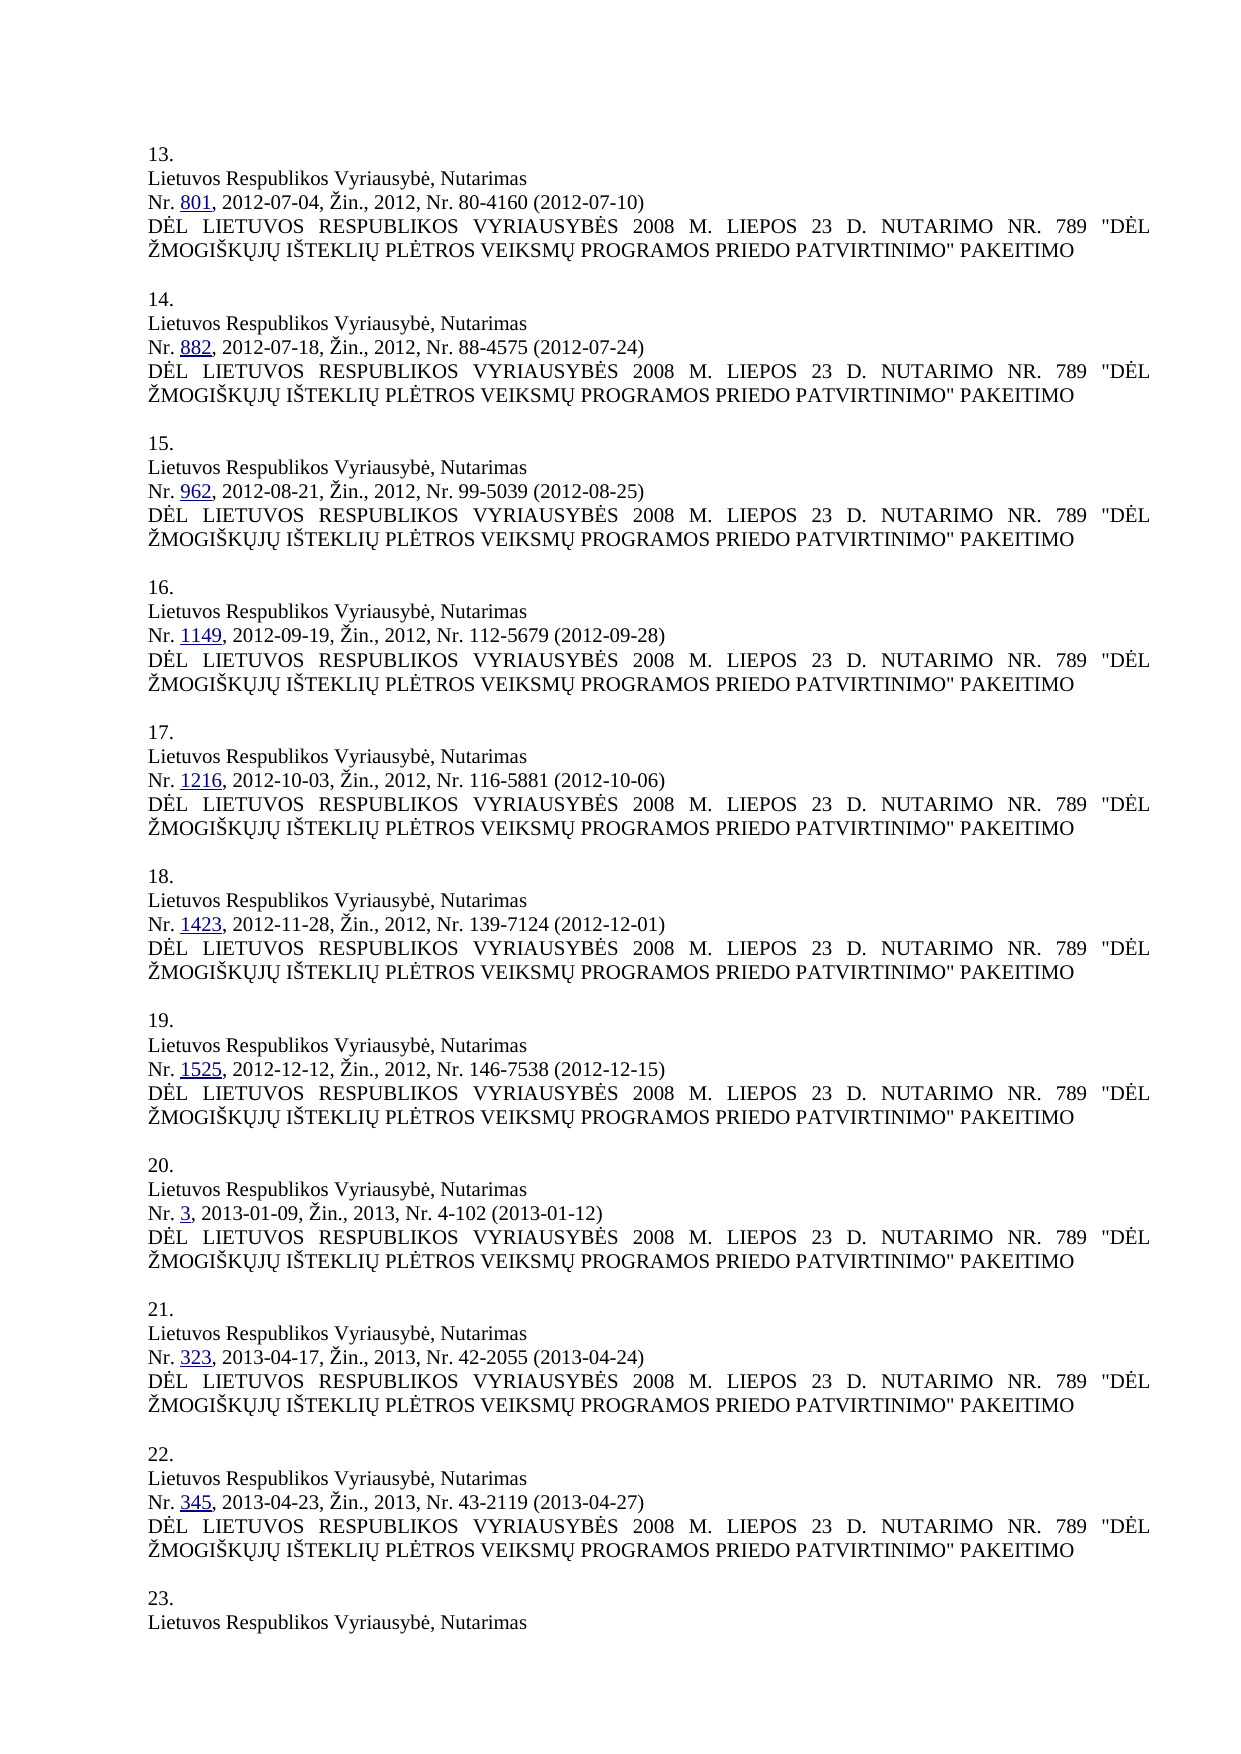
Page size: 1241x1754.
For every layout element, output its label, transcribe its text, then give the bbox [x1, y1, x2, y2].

text Lietuvos Respublikos Vyriausybė, Nutarimas [148, 1032, 1152, 1057]
text 13. [148, 142, 1152, 166]
text DĖL LIETUVOS RESPUBLIKOS VYRIAUSYBĖS 2008 M. LIEPOS 23 D. NUTARIMO NR. 789 "DĖL ŽMOGIŠKŲJŲ IŠTEKLIŲ PLĖTROS VEIKSMŲ PROGRAMOS PRIEDO PATVIRTINIMO" PAKEITIMO [148, 792, 1152, 840]
text DĖL LIETUVOS RESPUBLIKOS VYRIAUSYBĖS 2008 M. LIEPOS 23 D. NUTARIMO NR. 789 "DĖL ŽMOGIŠKŲJŲ IŠTEKLIŲ PLĖTROS VEIKSMŲ PROGRAMOS PRIEDO PATVIRTINIMO" PAKEITIMO [148, 647, 1152, 696]
text 20. [148, 1153, 1152, 1177]
text DĖL LIETUVOS RESPUBLIKOS VYRIAUSYBĖS 2008 M. LIEPOS 23 D. NUTARIMO NR. 789 "DĖL ŽMOGIŠKŲJŲ IŠTEKLIŲ PLĖTROS VEIKSMŲ PROGRAMOS PRIEDO PATVIRTINIMO" PAKEITIMO [148, 1081, 1152, 1129]
text Nr. 345, 2013-04-23, Žin., 2013, Nr. 43-2119 (2013-04-27) [148, 1490, 1152, 1514]
text DĖL LIETUVOS RESPUBLIKOS VYRIAUSYBĖS 2008 M. LIEPOS 23 D. NUTARIMO NR. 789 "DĖL ŽMOGIŠKŲJŲ IŠTEKLIŲ PLĖTROS VEIKSMŲ PROGRAMOS PRIEDO PATVIRTINIMO" PAKEITIMO [148, 359, 1152, 407]
text Lietuvos Respublikos Vyriausybė, Nutarimas [148, 166, 1152, 190]
text Nr. 1423, 2012-11-28, Žin., 2012, Nr. 139-7124 (2012-12-01) [148, 912, 1152, 936]
text Nr. 801, 2012-07-04, Žin., 2012, Nr. 80-4160 (2012-07-10) [148, 190, 1152, 214]
text Lietuvos Respublikos Vyriausybė, Nutarimas [148, 1177, 1152, 1201]
text DĖL LIETUVOS RESPUBLIKOS VYRIAUSYBĖS 2008 M. LIEPOS 23 D. NUTARIMO NR. 789 "DĖL ŽMOGIŠKŲJŲ IŠTEKLIŲ PLĖTROS VEIKSMŲ PROGRAMOS PRIEDO PATVIRTINIMO" PAKEITIMO [148, 503, 1152, 551]
text Lietuvos Respublikos Vyriausybė, Nutarimas [148, 1321, 1152, 1345]
text Nr. 962, 2012-08-21, Žin., 2012, Nr. 99-5039 (2012-08-25) [148, 479, 1152, 503]
text 22. [148, 1442, 1152, 1466]
text Lietuvos Respublikos Vyriausybė, Nutarimas [148, 455, 1152, 479]
text Lietuvos Respublikos Vyriausybė, Nutarimas [148, 311, 1152, 335]
text 16. [148, 575, 1152, 599]
text DĖL LIETUVOS RESPUBLIKOS VYRIAUSYBĖS 2008 M. LIEPOS 23 D. NUTARIMO NR. 789 "DĖL ŽMOGIŠKŲJŲ IŠTEKLIŲ PLĖTROS VEIKSMŲ PROGRAMOS PRIEDO PATVIRTINIMO" PAKEITIMO [148, 1514, 1152, 1562]
text 21. [148, 1297, 1152, 1321]
text 18. [148, 864, 1152, 888]
text Lietuvos Respublikos Vyriausybė, Nutarimas [148, 1466, 1152, 1490]
text Nr. 1149, 2012-09-19, Žin., 2012, Nr. 112-5679 (2012-09-28) [148, 623, 1152, 647]
text Lietuvos Respublikos Vyriausybė, Nutarimas [148, 888, 1152, 912]
text DĖL LIETUVOS RESPUBLIKOS VYRIAUSYBĖS 2008 M. LIEPOS 23 D. NUTARIMO NR. 789 "DĖL ŽMOGIŠKŲJŲ IŠTEKLIŲ PLĖTROS VEIKSMŲ PROGRAMOS PRIEDO PATVIRTINIMO" PAKEITIMO [148, 1369, 1152, 1417]
text 17. [148, 720, 1152, 744]
text Lietuvos Respublikos Vyriausybė, Nutarimas [148, 744, 1152, 768]
text DĖL LIETUVOS RESPUBLIKOS VYRIAUSYBĖS 2008 M. LIEPOS 23 D. NUTARIMO NR. 789 "DĖL ŽMOGIŠKŲJŲ IŠTEKLIŲ PLĖTROS VEIKSMŲ PROGRAMOS PRIEDO PATVIRTINIMO" PAKEITIMO [148, 936, 1152, 984]
text Nr. 323, 2013-04-17, Žin., 2013, Nr. 42-2055 (2013-04-24) [148, 1345, 1152, 1369]
text 23. [148, 1586, 1152, 1610]
text DĖL LIETUVOS RESPUBLIKOS VYRIAUSYBĖS 2008 M. LIEPOS 23 D. NUTARIMO NR. 789 "DĖL ŽMOGIŠKŲJŲ IŠTEKLIŲ PLĖTROS VEIKSMŲ PROGRAMOS PRIEDO PATVIRTINIMO" PAKEITIMO [148, 214, 1152, 262]
text Nr. 1525, 2012-12-12, Žin., 2012, Nr. 146-7538 (2012-12-15) [148, 1057, 1152, 1081]
text 19. [148, 1008, 1152, 1032]
text DĖL LIETUVOS RESPUBLIKOS VYRIAUSYBĖS 2008 M. LIEPOS 23 D. NUTARIMO NR. 789 "DĖL ŽMOGIŠKŲJŲ IŠTEKLIŲ PLĖTROS VEIKSMŲ PROGRAMOS PRIEDO PATVIRTINIMO" PAKEITIMO [148, 1225, 1152, 1273]
text Nr. 882, 2012-07-18, Žin., 2012, Nr. 88-4575 (2012-07-24) [148, 335, 1152, 359]
text Nr. 3, 2013-01-09, Žin., 2013, Nr. 4-102 (2013-01-12) [148, 1201, 1152, 1225]
text 14. [148, 287, 1152, 311]
text 15. [148, 431, 1152, 455]
text Lietuvos Respublikos Vyriausybė, Nutarimas [148, 599, 1152, 623]
text Nr. 1216, 2012-10-03, Žin., 2012, Nr. 116-5881 (2012-10-06) [148, 768, 1152, 792]
text Lietuvos Respublikos Vyriausybė, Nutarimas [148, 1610, 1152, 1634]
